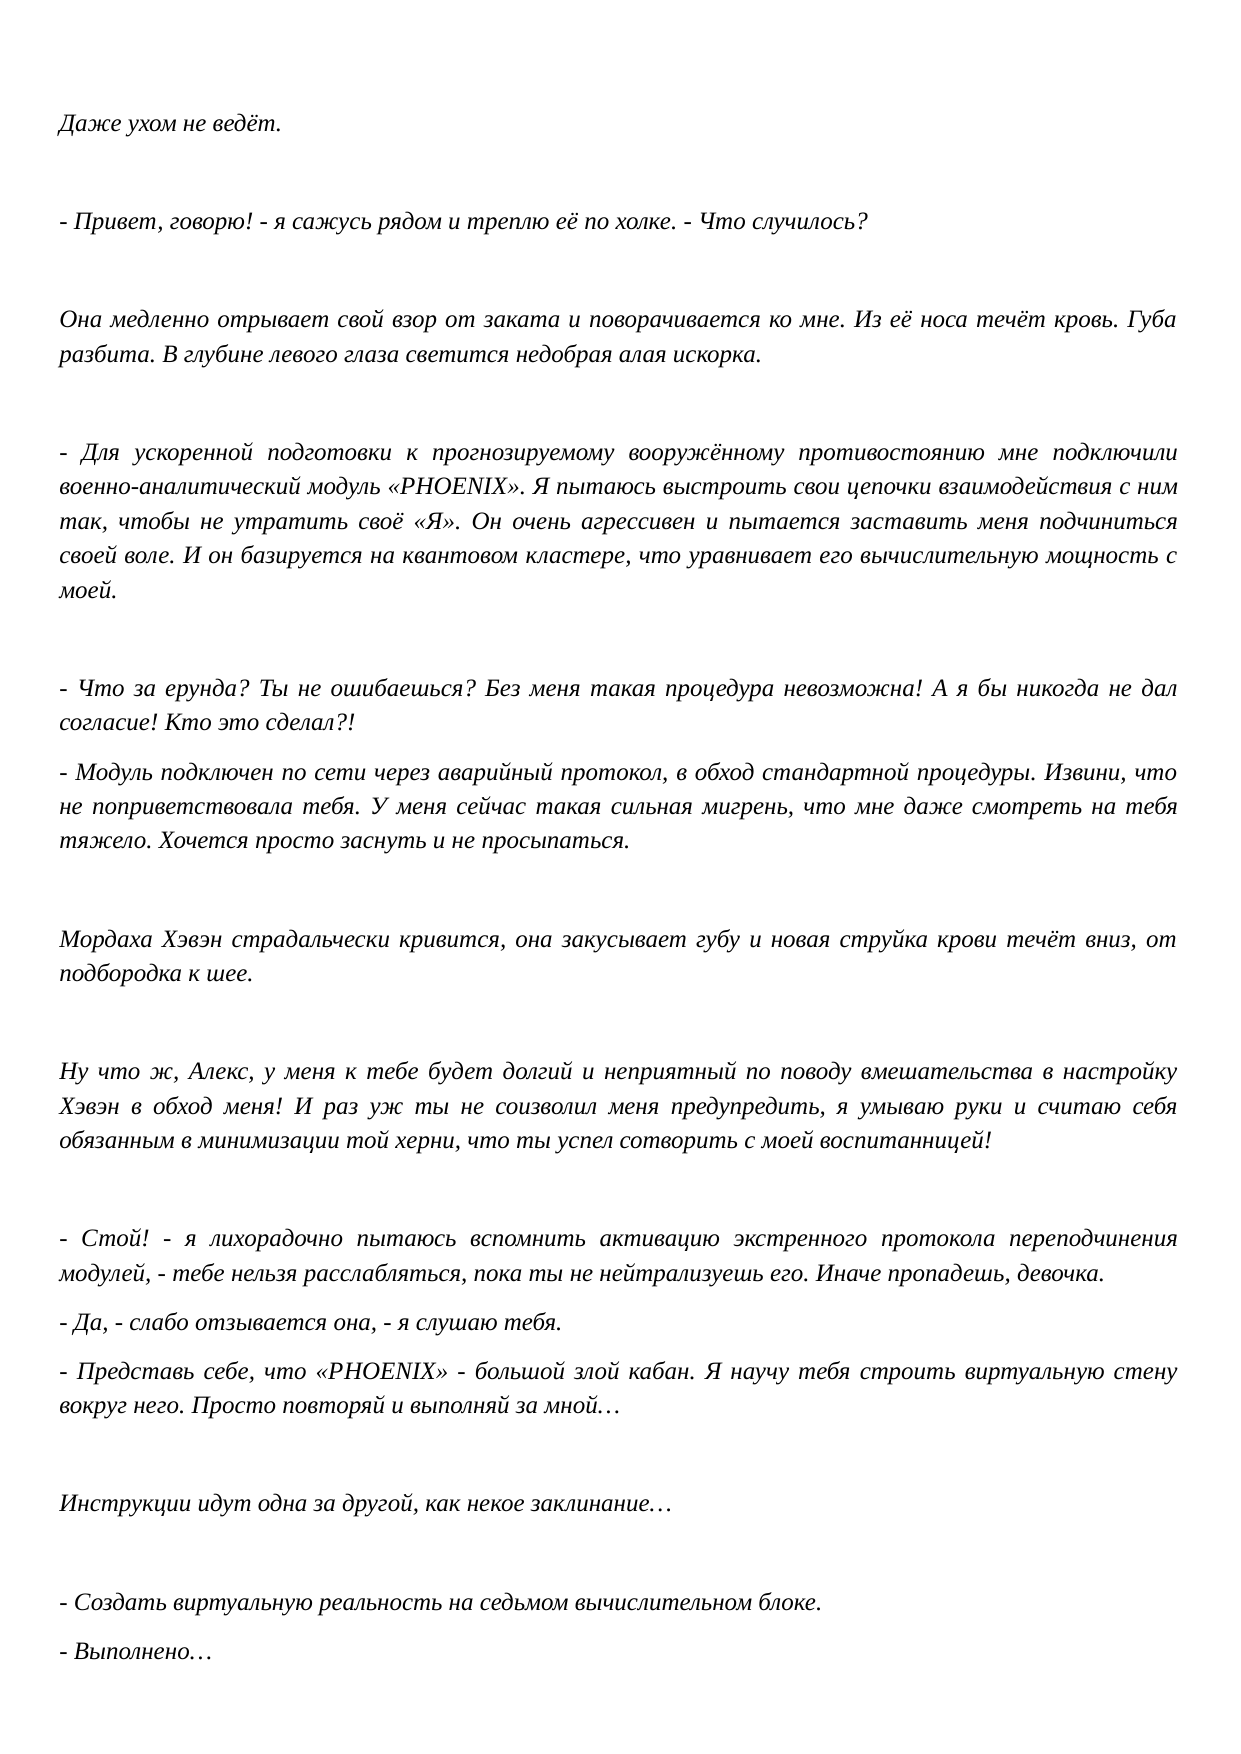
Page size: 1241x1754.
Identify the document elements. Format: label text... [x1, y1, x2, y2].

text - Модуль подключен по сети через аварийный протокол, в обход стандартной процедуры. Извини, что не поприветствовала тебя. У меня сейчас такая сильная мигрень, что мне даже смотреть на тебя тяжело. Хочется просто заснуть и не просыпаться. [59, 757, 1181, 854]
text - Создать виртуальную реальность на седьмом вычислительном блоке. [59, 1587, 1181, 1615]
text Мордаха Хэвэн страдальчески кривится, она закусывает губу и новая струйка крови течёт вниз, от подбородка к шее. [59, 924, 1181, 987]
text - Стой! - я лихорадочно пытаюсь вспомнить активацию экстренного протокола переподчинения модулей, - тебе нельзя расслабляться, пока ты не нейтрализуешь его. Иначе пропадешь, девочка. [59, 1223, 1181, 1287]
text - Выполнено… [59, 1636, 1181, 1664]
text - Что за ерунда? Ты не ошибаешься? Без меня такая процедура невозможна! А я бы никогда не дал согласие! Кто это сделал?! [59, 673, 1181, 736]
text - Для ускоренной подготовки к прогнозируемому вооружённому противостоянию мне подключили военно-аналитический модуль «PHOENIX». Я пытаюсь выстроить свои цепочки взаимодействия с ним так, чтобы не утратить своё «Я». Он очень агрессивен и пытается заставить меня подчиниться своей воле. И он базируется на квантовом кластере, что уравнивает его вычислительную мощность с моей. [59, 437, 1181, 604]
text - Да, - слабо отзывается она, - я слушаю тебя. [59, 1307, 1181, 1336]
text Ну что ж, Алекс, у меня к тебе будет долгий и неприятный по поводу вмешательства в настройку Хэвэн в обход меня! И раз уж ты не соизволил меня предупредить, я умываю руки и считаю себя обязанным в минимизации той херни, что ты успел сотворить с моей воспитанницей! [59, 1056, 1181, 1154]
text Она медленно отрывает свой взор от заката и поворачивается ко мне. Из её носа течёт кровь. Губа разбита. В глубине левого глаза светится недобрая алая искорка. [59, 304, 1181, 368]
text Даже ухом не ведёт. [59, 108, 1181, 137]
text - Представь себе, что «PHOENIX» - большой злой кабан. Я научу тебя строить виртуальную стену вокруг него. Просто повторяй и выполняй за мной… [59, 1356, 1181, 1419]
text Инструкции идут одна за другой, как некое заклинание… [59, 1488, 1181, 1517]
text - Привет, говорю! - я сажусь рядом и треплю её по холке. - Что случилось? [59, 206, 1181, 235]
